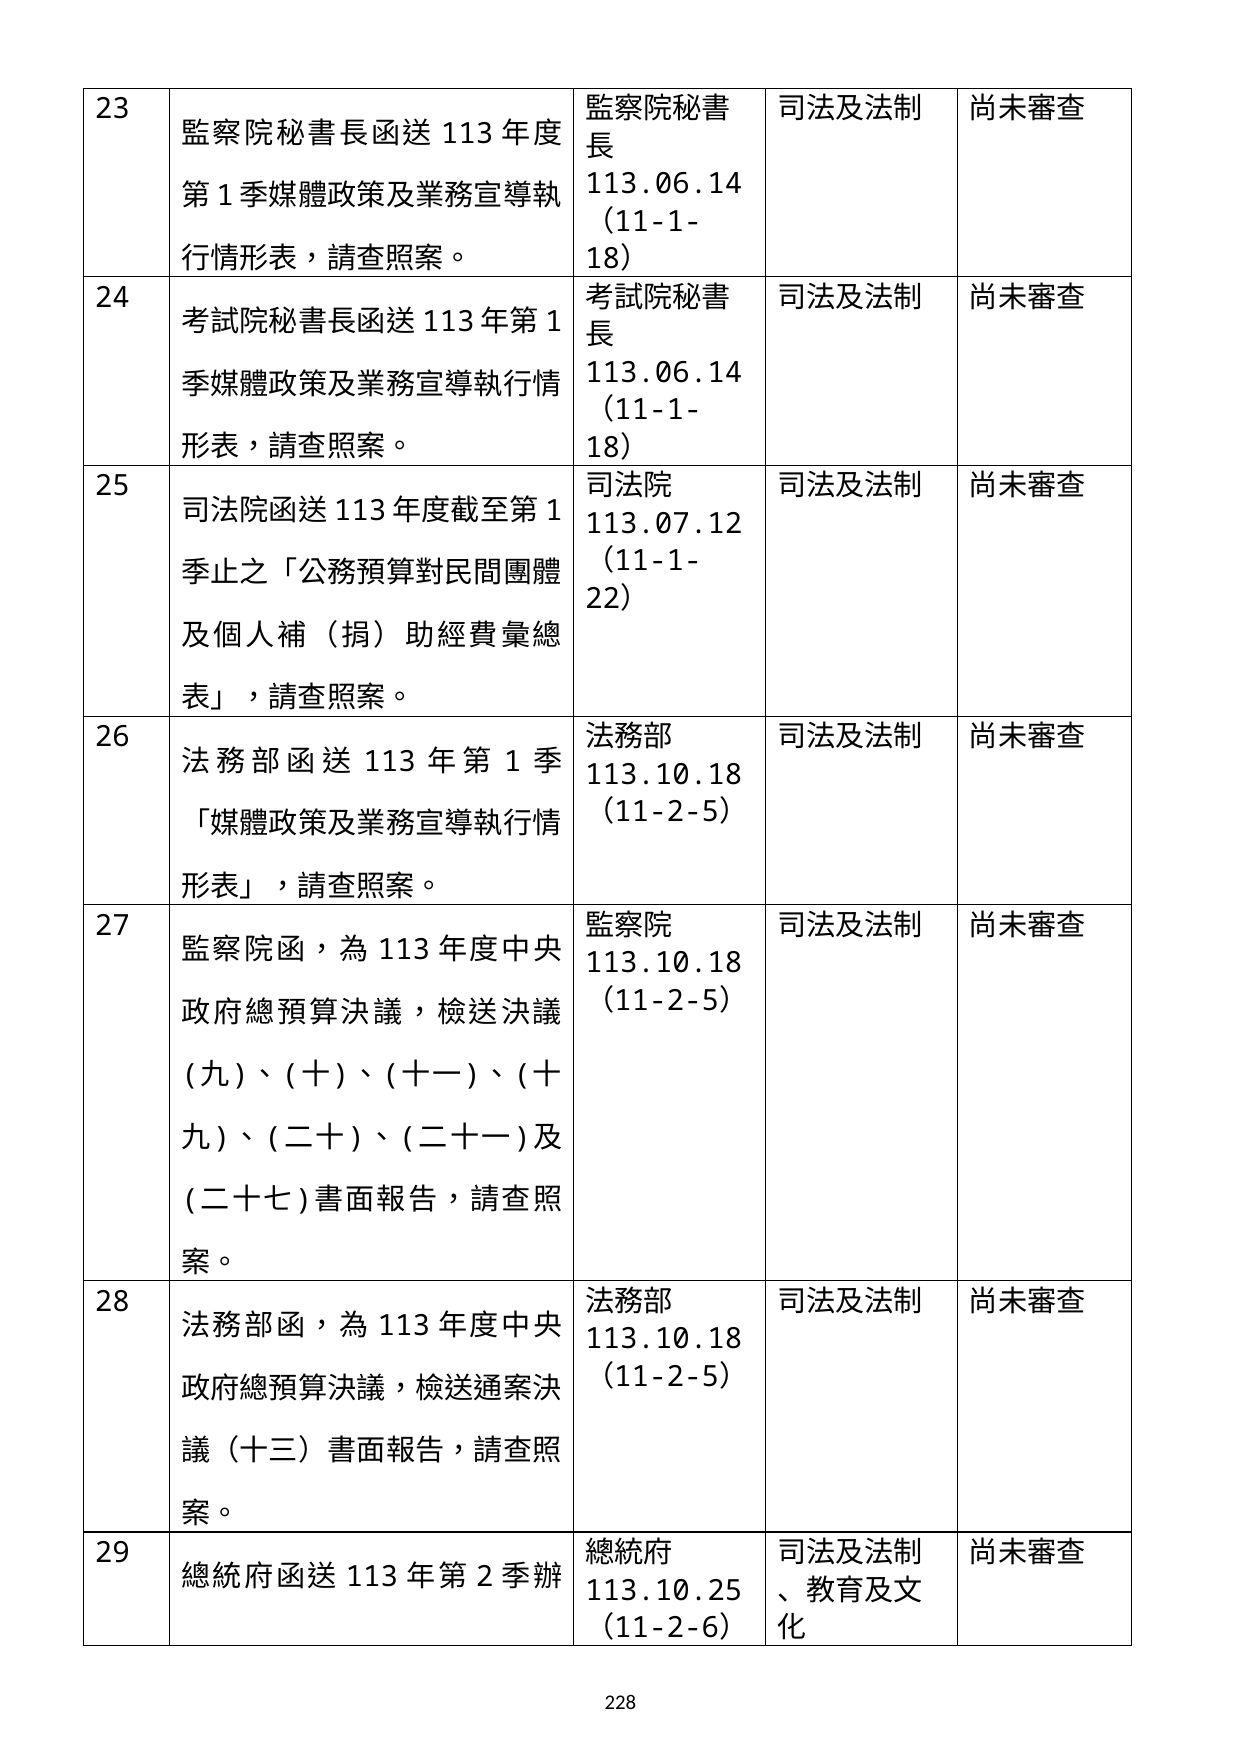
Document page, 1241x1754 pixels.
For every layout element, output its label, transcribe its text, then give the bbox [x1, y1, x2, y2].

table_cell 總統府 113.10.25 （11-2-6） [574, 1533, 765, 1645]
table_cell 法務部 113.10.18 （11-2-5） [574, 1281, 765, 1531]
table_cell 28 [84, 1281, 169, 1531]
table_cell 27 [84, 905, 169, 1280]
table_cell 司法及法制、教育及文化 [766, 1533, 957, 1645]
table_cell 法務部 113.10.18 （11-2-5） [574, 717, 765, 904]
table_cell 司法院函送113年度截至第1季止之「公務預算對民間團體及個人補（捐）助經費彙總表」，請查照案。 [170, 466, 573, 716]
table_cell 尚未審查 [958, 717, 1131, 904]
table_cell 26 [84, 717, 169, 904]
table_cell 司法及法制 [766, 89, 957, 276]
table_cell 司法及法制 [766, 905, 957, 1280]
table_cell 法務部函送113年第1季「媒體政策及業務宣導執行情形表」，請查照案。 [170, 717, 573, 904]
table_cell 司法及法制 [766, 466, 957, 716]
table_cell 考試院秘書長函送113年第1季媒體政策及業務宣導執行情形表，請查照案。 [170, 277, 573, 465]
table_cell 尚未審查 [958, 89, 1131, 276]
table_cell 司法及法制 [766, 277, 957, 465]
table_cell 尚未審查 [958, 466, 1131, 716]
table_cell 司法及法制 [766, 1281, 957, 1531]
table_cell 考試院秘書長 113.06.14 （11-1-18） [574, 277, 765, 465]
table_cell 25 [84, 466, 169, 716]
table_cell 尚未審查 [958, 1281, 1131, 1531]
table_cell 監察院 113.10.18 （11-2-5） [574, 905, 765, 1280]
table_cell 23 [84, 89, 169, 276]
table_cell 總統府函送113年第2季辦 [170, 1533, 573, 1645]
table_cell 24 [84, 277, 169, 465]
table_cell 監察院秘書長函送113年度第1季媒體政策及業務宣導執行情形表，請查照案。 [170, 89, 573, 276]
table_cell 尚未審查 [958, 1533, 1131, 1645]
table_cell 尚未審查 [958, 905, 1131, 1280]
table_cell 監察院函，為113年度中央政府總預算決議，檢送決議(九)、(十)、(十一)、(十九)、(二十)、(二十一)及(二十七)書面報告，請查照案。 [170, 905, 573, 1280]
table_cell 司法及法制 [766, 717, 957, 904]
table_cell 29 [84, 1533, 169, 1645]
table_cell 監察院秘書長 113.06.14 （11-1-18） [574, 89, 765, 276]
table_cell 法務部函，為113年度中央政府總預算決議，檢送通案決議（十三）書面報告，請查照案。 [170, 1281, 573, 1531]
table_cell 司法院 113.07.12 （11-1-22） [574, 466, 765, 716]
table_cell 尚未審查 [958, 277, 1131, 465]
